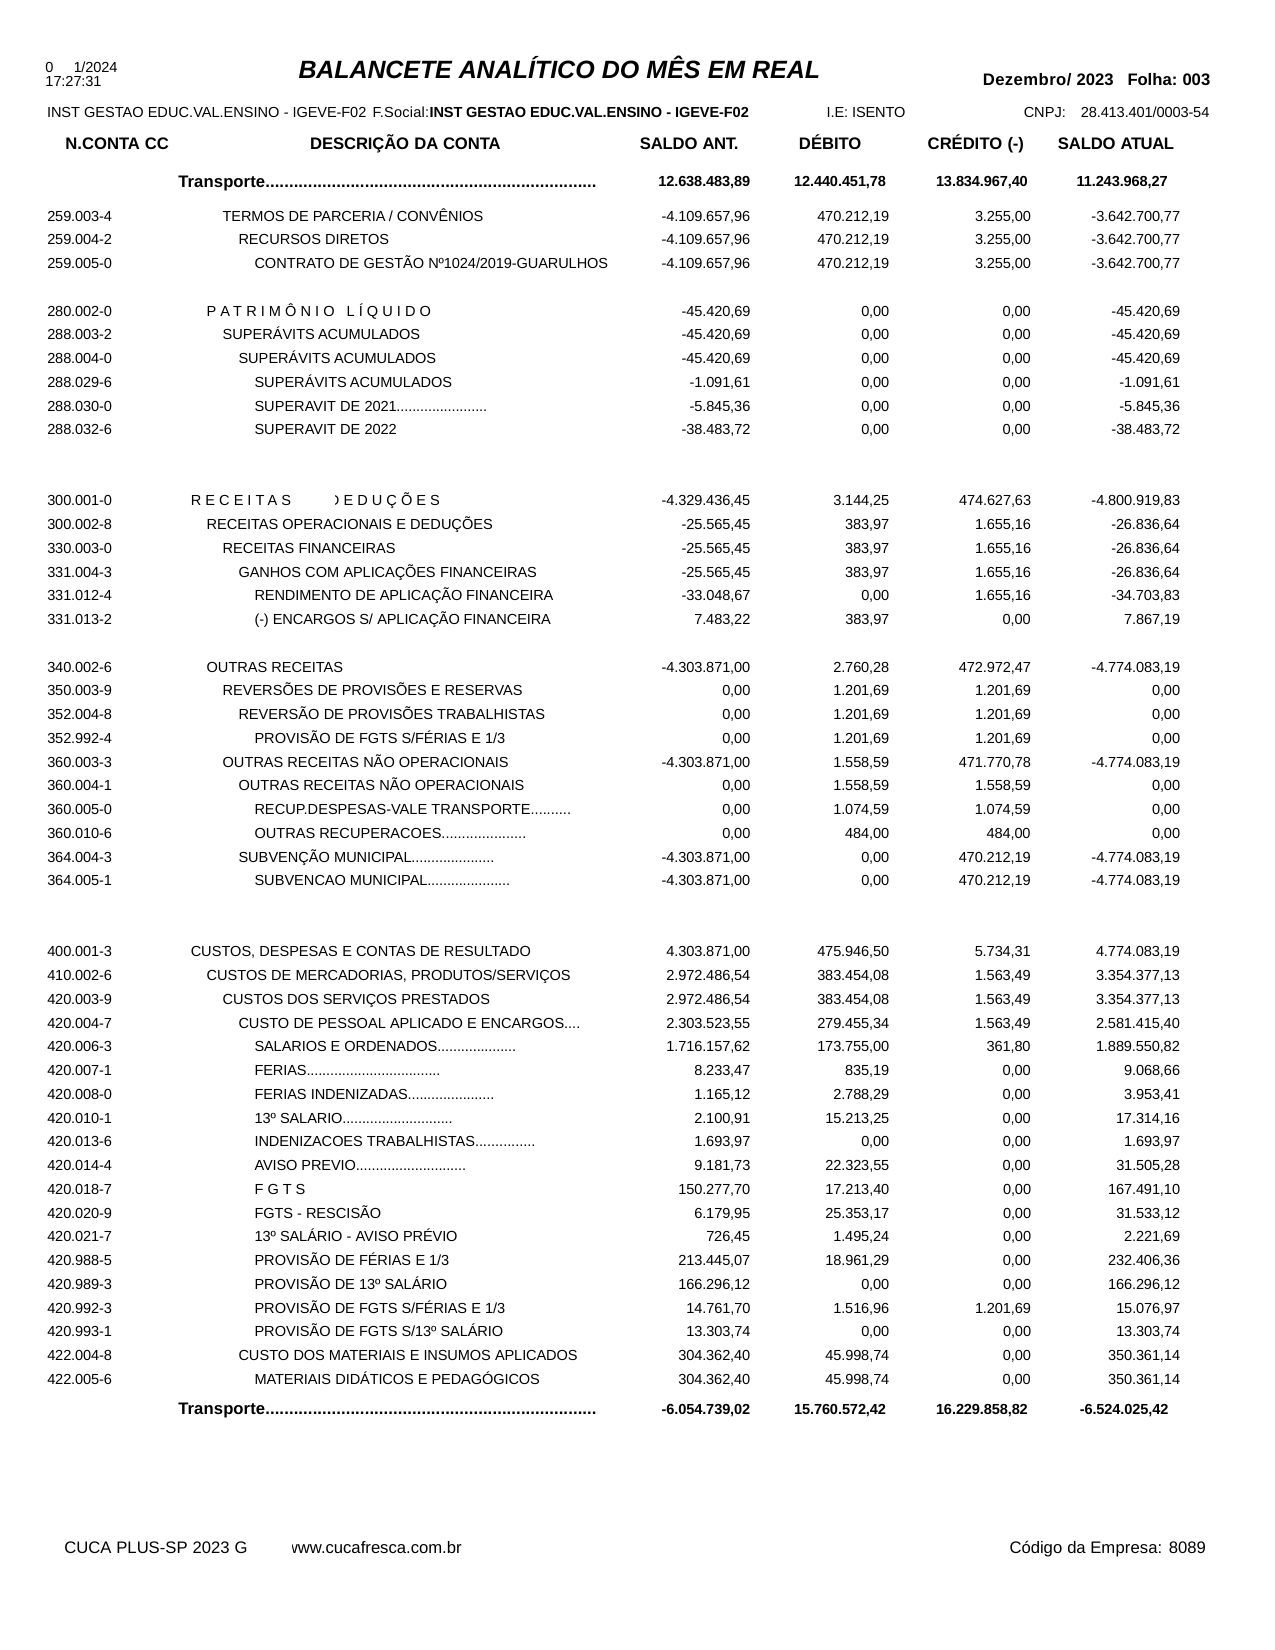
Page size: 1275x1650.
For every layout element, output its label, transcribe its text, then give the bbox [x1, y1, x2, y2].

text 15.760.572,42 [794, 1401, 908, 1417]
text -25.565,45 [681, 540, 773, 557]
text CUSTOS DOS SERVIÇOS PRESTADOS [222, 991, 604, 1007]
text 470.212,19 [817, 208, 911, 224]
text -38.483,72 [681, 422, 772, 438]
text 400.001-3 [47, 944, 134, 960]
text 0,00 [861, 351, 911, 367]
text 1.201,69 [975, 730, 1053, 747]
text 360.003-3 [47, 754, 134, 770]
text 484,00 [845, 825, 911, 842]
text 31.533,12 [1116, 1205, 1202, 1221]
text 0,00 [861, 398, 911, 414]
text 0,00 [1003, 1181, 1053, 1197]
text 0,00 [722, 707, 772, 723]
text 15.076,97 [1116, 1300, 1202, 1316]
text 420.008-0 [47, 1086, 134, 1102]
text CRÉDITO (-) [927, 134, 1049, 153]
text 330.003-0 [47, 540, 134, 557]
text RECUP.DESPESAS-VALE TRANSPORTE.......... [254, 802, 598, 818]
text 3.144,25 [833, 493, 911, 509]
text -33.048,67 [681, 588, 773, 604]
text -4.303.871,00 [661, 754, 773, 770]
text 420.992-3 [47, 1300, 134, 1316]
text 6.179,95 [694, 1205, 772, 1221]
text D E D U Ç Õ E S [335, 493, 461, 509]
text E [313, 493, 335, 509]
text 0,00 [1003, 1134, 1053, 1150]
text 2.788,29 [833, 1086, 911, 1102]
text DÉBITO [799, 134, 887, 153]
text 0,00 [1152, 778, 1202, 794]
text 1.201,69 [833, 707, 911, 723]
text 1.558,59 [833, 778, 911, 794]
text -45.420,69 [681, 351, 772, 367]
text RECURSOS DIRETOS [238, 232, 510, 248]
text 420.989-3 [47, 1276, 134, 1292]
text 1.495,24 [833, 1229, 911, 1245]
text 1.558,59 [975, 778, 1053, 794]
text 0,00 [722, 778, 773, 794]
text 383,97 [845, 564, 911, 580]
text -5.845,36 [689, 398, 772, 414]
text 0,00 [1002, 374, 1053, 391]
text 166.296,12 [678, 1276, 772, 1292]
text 1.655,16 [975, 588, 1053, 604]
text 383,97 [845, 540, 911, 557]
text RENDIMENTO DE APLICAÇÃO FINANCEIRA [254, 588, 579, 604]
text PROVISÃO DE 13º SALÁRIO [254, 1276, 471, 1292]
text 420.013-6 [47, 1134, 134, 1150]
text 361,80 [986, 1039, 1053, 1055]
text 360.005-0 [47, 802, 134, 818]
text MATERIAIS DIDÁTICOS E PEDAGÓGICOS [254, 1371, 603, 1387]
text -3.642.700,77 [1091, 208, 1202, 224]
text 213.445,07 [678, 1253, 772, 1269]
text 166.296,12 [1108, 1276, 1202, 1292]
text 1.201,69 [833, 730, 911, 747]
text 472.972,47 [959, 659, 1053, 675]
text 279.455,34 [817, 1015, 911, 1031]
text 15.213,25 [825, 1110, 911, 1126]
text 1.201,69 [833, 683, 911, 699]
text 13.303,74 [686, 1324, 772, 1340]
text -45.420,69 [1111, 327, 1202, 343]
text RECEITAS FINANCEIRAS [222, 540, 518, 557]
text 3.953,41 [1124, 1086, 1202, 1102]
text INDENIZACOES TRABALHISTAS............... [254, 1134, 561, 1150]
text BALANCETE ANALÍTICO DO MÊS EM REAL [298, 57, 844, 84]
text 350.361,14 [1108, 1371, 1202, 1387]
text 167.491,10 [1108, 1181, 1202, 1197]
text SALDO ATUAL [1058, 134, 1198, 153]
text 0,00 [1152, 683, 1202, 699]
text Dezembro/ 2023 Folha: 003 [983, 71, 1234, 89]
text -4.109.657,96 [661, 208, 773, 224]
text P A T R I M Ô N I O L Í Q U I D O [206, 303, 513, 319]
text 350.361,14 [1108, 1348, 1202, 1364]
text 0,00 [1002, 1371, 1052, 1387]
text 0,00 [861, 1324, 911, 1340]
text 0,00 [722, 825, 772, 842]
text 7.483,22 [694, 612, 773, 628]
text -38.483,72 [1111, 422, 1202, 438]
text 0,00 [1002, 612, 1053, 628]
text CUSTOS, DESPESAS E CONTAS DE RESULTADO [191, 944, 604, 960]
text CUSTOS DE MERCADORIAS, PRODUTOS/SERVIÇOS [206, 968, 604, 984]
text 420.014-4 [47, 1158, 134, 1174]
text 331.013-2 [47, 612, 134, 628]
text N.CONTA CC [65, 134, 194, 153]
text 3.354.377,13 [1096, 968, 1202, 984]
text 420.003-9 [47, 991, 134, 1007]
text 232.406,36 [1108, 1253, 1202, 1269]
text 0,00 [1002, 422, 1053, 438]
text DESCRIÇÃO DA CONTA [310, 134, 526, 153]
text 304.362,40 [678, 1348, 772, 1364]
text -4.303.871,00 [661, 659, 773, 675]
text 280.002-0 [47, 303, 134, 319]
text 470.212,19 [817, 256, 911, 272]
text 0,00 [1003, 1348, 1053, 1364]
text 1.563,49 [974, 991, 1053, 1007]
text 2.100,91 [694, 1110, 772, 1126]
text 410.002-6 [47, 968, 134, 984]
text 1.074,59 [974, 802, 1053, 818]
text 288.030-0 [47, 398, 134, 414]
text -4.109.657,96 [661, 256, 773, 272]
text 13º SALÁRIO - AVISO PRÉVIO [254, 1229, 483, 1245]
text 471.770,78 [959, 754, 1053, 770]
text 360.010-6 [47, 825, 134, 842]
text 2.221,69 [1124, 1229, 1202, 1245]
text RECEITAS OPERACIONAIS E DEDUÇÕES [206, 517, 518, 533]
text 0,00 [722, 683, 773, 699]
text 13.303,74 [1116, 1324, 1202, 1340]
text 304.362,40 [678, 1371, 772, 1387]
text 0,00 [1152, 730, 1202, 747]
text 383,97 [845, 612, 911, 628]
text CNPJ: 28.413.401/0003-54 [1023, 105, 1234, 121]
text 364.005-1 [47, 873, 134, 889]
text -4.774.083,19 [1091, 849, 1202, 865]
text -25.565,45 [681, 564, 773, 580]
text SUPERÁVITS ACUMULADOS [222, 327, 513, 343]
text -6.054.739,02 [661, 1401, 773, 1417]
text -4.329.436,45 [661, 493, 773, 509]
text 474.627,63 [959, 493, 1053, 509]
text CUSTO DOS MATERIAIS E INSUMOS APLICADOS [238, 1348, 603, 1364]
text 2.972.486,54 [666, 968, 772, 984]
text 25.353,17 [825, 1205, 911, 1221]
text Transporte...................................................................... [178, 1400, 622, 1418]
text 18.961,29 [825, 1253, 911, 1269]
text 420.004-7 [47, 1015, 134, 1031]
text 420.007-1 [47, 1063, 134, 1079]
text 173.755,00 [817, 1039, 911, 1055]
text -4.774.083,19 [1091, 873, 1202, 889]
text 1.563,49 [974, 1015, 1053, 1031]
text 726,45 [706, 1229, 772, 1245]
text 1.655,16 [975, 564, 1053, 580]
text 2.760,28 [833, 659, 911, 675]
text 12.440.451,78 [794, 174, 908, 190]
text 484,00 [986, 825, 1053, 842]
text 352.004-8 [47, 707, 134, 723]
text 422.005-6 [47, 1371, 134, 1387]
text PROVISÃO DE FÉRIAS E 1/3 [254, 1253, 473, 1269]
text 383,97 [845, 517, 911, 533]
text SALDO ANT. [639, 134, 773, 153]
text -34.703,83 [1111, 588, 1202, 604]
text 16.229.858,82 [936, 1401, 1050, 1417]
text 0,00 [1003, 1253, 1053, 1269]
text 1.693,97 [1124, 1134, 1202, 1150]
text -4.800.919,83 [1091, 493, 1202, 509]
text 14.761,70 [686, 1300, 772, 1316]
text -4.303.871,00 [661, 849, 773, 865]
text 1.516,96 [833, 1300, 911, 1316]
text 5.734,31 [974, 944, 1053, 960]
text PROVISÃO DE FGTS S/FÉRIAS E 1/3 [254, 1300, 603, 1316]
text 259.005-0 [47, 256, 134, 272]
text -26.836,64 [1111, 564, 1202, 580]
text 4.774.083,19 [1096, 944, 1202, 960]
text -45.420,69 [681, 327, 772, 343]
text 420.010-1 [47, 1110, 134, 1126]
text 2.581.415,40 [1096, 1015, 1202, 1031]
text CUSTO DE PESSOAL APLICADO E ENCARGOS.... [238, 1015, 604, 1031]
text 259.003-4 [47, 208, 134, 224]
text SUPERAVIT DE 2021....................... [254, 398, 513, 414]
text 331.012-4 [47, 588, 134, 604]
text CUCA PLUS-SP 2023 G [64, 1539, 272, 1558]
text CONTRATO DE GESTÃO Nº1024/2019-GUARULHOS [254, 256, 634, 272]
text 9.181,73 [694, 1158, 772, 1174]
text SALARIOS E ORDENADOS.................... [254, 1039, 604, 1055]
text GANHOS COM APLICAÇÕES FINANCEIRAS [238, 564, 579, 580]
text 0,00 [1152, 802, 1202, 818]
text 0,00 [1152, 707, 1202, 723]
text 3.255,00 [975, 232, 1053, 248]
text -1.091,61 [689, 374, 772, 391]
text -4.774.083,19 [1091, 754, 1202, 770]
text Transporte...................................................................... [178, 172, 622, 191]
text -45.420,69 [681, 303, 772, 319]
text -4.774.083,19 [1091, 659, 1202, 675]
text 1.655,16 [975, 540, 1053, 557]
text F G T S [254, 1181, 327, 1197]
text -26.836,64 [1111, 517, 1202, 533]
text 0,00 [1002, 327, 1053, 343]
text (-) ENCARGOS S/ APLICAÇÃO FINANCEIRA [254, 612, 579, 628]
text 0,00 [861, 1276, 911, 1292]
text 0,00 [1003, 1205, 1053, 1221]
text REVERSÕES DE PROVISÕES E RESERVAS [222, 683, 598, 699]
text 22.323,55 [825, 1158, 911, 1174]
text 350.003-9 [47, 683, 134, 699]
text 7.867,19 [1124, 612, 1202, 628]
text 8.233,47 [694, 1063, 772, 1079]
text -6.524.025,42 [1079, 1401, 1191, 1417]
text 9.068,66 [1124, 1063, 1202, 1079]
text 1.201,69 [975, 1300, 1053, 1316]
text 420.988-5 [47, 1253, 134, 1269]
text 0,00 [1003, 1229, 1053, 1245]
text 3.255,00 [975, 256, 1053, 272]
text 420.993-1 [47, 1324, 134, 1340]
text R E C E I T A S [191, 493, 313, 509]
text 383.454,08 [817, 991, 911, 1007]
text 0,00 [1152, 825, 1202, 842]
text 360.004-1 [47, 778, 134, 794]
text 1.693,97 [694, 1134, 772, 1150]
text 1.165,12 [694, 1086, 772, 1102]
text -45.420,69 [1111, 351, 1202, 367]
text 0,00 [861, 327, 911, 343]
text 1.558,59 [833, 754, 911, 770]
text 0,00 [1002, 1063, 1053, 1079]
text 13.834.967,40 [936, 174, 1050, 190]
text 150.277,70 [678, 1181, 772, 1197]
text INST GESTAO EDUC.VAL.ENSINO - IGEVE-F02 F.Social:INST GESTAO EDUC.VAL.ENSINO - IGEVE-F02 [47, 105, 778, 121]
text -26.836,64 [1111, 540, 1202, 557]
text 300.002-8 [47, 517, 134, 533]
text www.cucafresca.com.br [292, 1539, 488, 1558]
text 340.002-6 [47, 659, 134, 675]
text 0,00 [861, 849, 911, 865]
text SUBVENCAO MUNICIPAL..................... [254, 873, 598, 889]
text 420.020-9 [47, 1205, 134, 1221]
text 288.004-0 [47, 351, 134, 367]
text 288.029-6 [47, 374, 134, 391]
text 383.454,08 [817, 968, 911, 984]
text 0,00 [861, 1134, 911, 1150]
text 1.716.157,62 [666, 1039, 772, 1055]
text REVERSÃO DE PROVISÕES TRABALHISTAS [238, 707, 598, 723]
text 31.505,28 [1116, 1158, 1202, 1174]
text 3.255,00 [975, 208, 1053, 224]
text 1.074,59 [833, 802, 911, 818]
text 12.638.483,89 [658, 173, 773, 190]
text 1.201,69 [975, 683, 1053, 699]
text OUTRAS RECUPERACOES..................... [254, 825, 598, 842]
text 259.004-2 [47, 232, 134, 248]
text FGTS - RESCISÃO [254, 1205, 403, 1221]
text 0,00 [1003, 1276, 1053, 1292]
text 1.563,49 [974, 968, 1053, 984]
text 835,19 [845, 1063, 911, 1079]
text 0,00 [1002, 1110, 1052, 1126]
text 422.004-8 [47, 1348, 134, 1364]
text 2.972.486,54 [666, 991, 772, 1007]
text 0,00 [1002, 1086, 1052, 1102]
text TERMOS DE PARCERIA / CONVÊNIOS [222, 208, 510, 224]
text OUTRAS RECEITAS [206, 659, 366, 675]
text -1.091,61 [1119, 374, 1202, 391]
text 352.992-4 [47, 730, 134, 747]
text 0,00 [1003, 1324, 1053, 1340]
text 0,00 [861, 588, 911, 604]
text 1 [45, 76, 53, 89]
text -3.642.700,77 [1091, 232, 1202, 248]
text 364.004-3 [47, 849, 134, 865]
text SUPERÁVITS ACUMULADOS [254, 374, 513, 391]
text 0,00 [1002, 1158, 1052, 1174]
text -4.303.871,00 [661, 873, 773, 889]
text 470.212,19 [958, 849, 1053, 865]
text 0,00 [861, 374, 911, 391]
text -5.845,36 [1119, 398, 1202, 414]
text -4.109.657,96 [661, 232, 773, 248]
text SUPERAVIT DE 2022 [254, 422, 513, 438]
text OUTRAS RECEITAS NÃO OPERACIONAIS [222, 754, 598, 770]
text FERIAS INDENIZADAS...................... [254, 1086, 520, 1102]
text 331.004-3 [47, 564, 134, 580]
text 17.314,16 [1116, 1110, 1202, 1126]
text 0,00 [722, 730, 772, 747]
text 4.303.871,00 [666, 944, 772, 960]
text 0,00 [861, 873, 911, 889]
text -25.565,45 [681, 517, 773, 533]
text 420.006-3 [47, 1039, 134, 1055]
text -3.642.700,77 [1091, 256, 1202, 272]
text 0,00 [861, 303, 911, 319]
text Código da Empresa: 8089 [1009, 1539, 1230, 1558]
text AVISO PREVIO............................ [254, 1158, 561, 1174]
text 1.889.550,82 [1096, 1039, 1202, 1055]
text PROVISÃO DE FGTS S/FÉRIAS E 1/3 [254, 730, 598, 747]
text 288.003-2 [47, 327, 134, 343]
text 475.946,50 [817, 944, 911, 960]
text 470.212,19 [817, 232, 911, 248]
text 1.201,69 [975, 707, 1053, 723]
text 420.021-7 [47, 1229, 134, 1245]
text 45.998,74 [825, 1348, 911, 1364]
text 7:27:31 [53, 76, 139, 89]
text 300.001-0 [47, 493, 134, 509]
text 470.212,19 [958, 873, 1053, 889]
text 3.354.377,13 [1096, 991, 1202, 1007]
text 0 [45, 59, 75, 76]
text 2.303.523,55 [666, 1015, 772, 1031]
text 0,00 [1002, 351, 1053, 367]
text - [272, 1539, 292, 1558]
text 288.032-6 [47, 422, 134, 438]
text 13º SALARIO............................ [254, 1110, 520, 1126]
text FERIAS.................................. [254, 1063, 604, 1079]
text OUTRAS RECEITAS NÃO OPERACIONAIS [238, 778, 598, 794]
text 1.655,16 [975, 517, 1053, 533]
text SUBVENÇÃO MUNICIPAL..................... [238, 849, 598, 865]
text I.E: ISENTO [826, 105, 927, 121]
text -45.420,69 [1111, 303, 1202, 319]
text 0,00 [1002, 303, 1053, 319]
text 0,00 [861, 422, 911, 438]
text 45.998,74 [825, 1371, 911, 1387]
text 0,00 [722, 802, 772, 818]
text 11.243.968,27 [1076, 173, 1198, 190]
text 420.018-7 [47, 1181, 134, 1197]
text 0,00 [1002, 398, 1053, 414]
text 17.213,40 [825, 1181, 911, 1197]
text SUPERÁVITS ACUMULADOS [238, 351, 513, 367]
text PROVISÃO DE FGTS S/13º SALÁRIO [254, 1324, 603, 1340]
text 8/01/2024 [75, 59, 139, 76]
